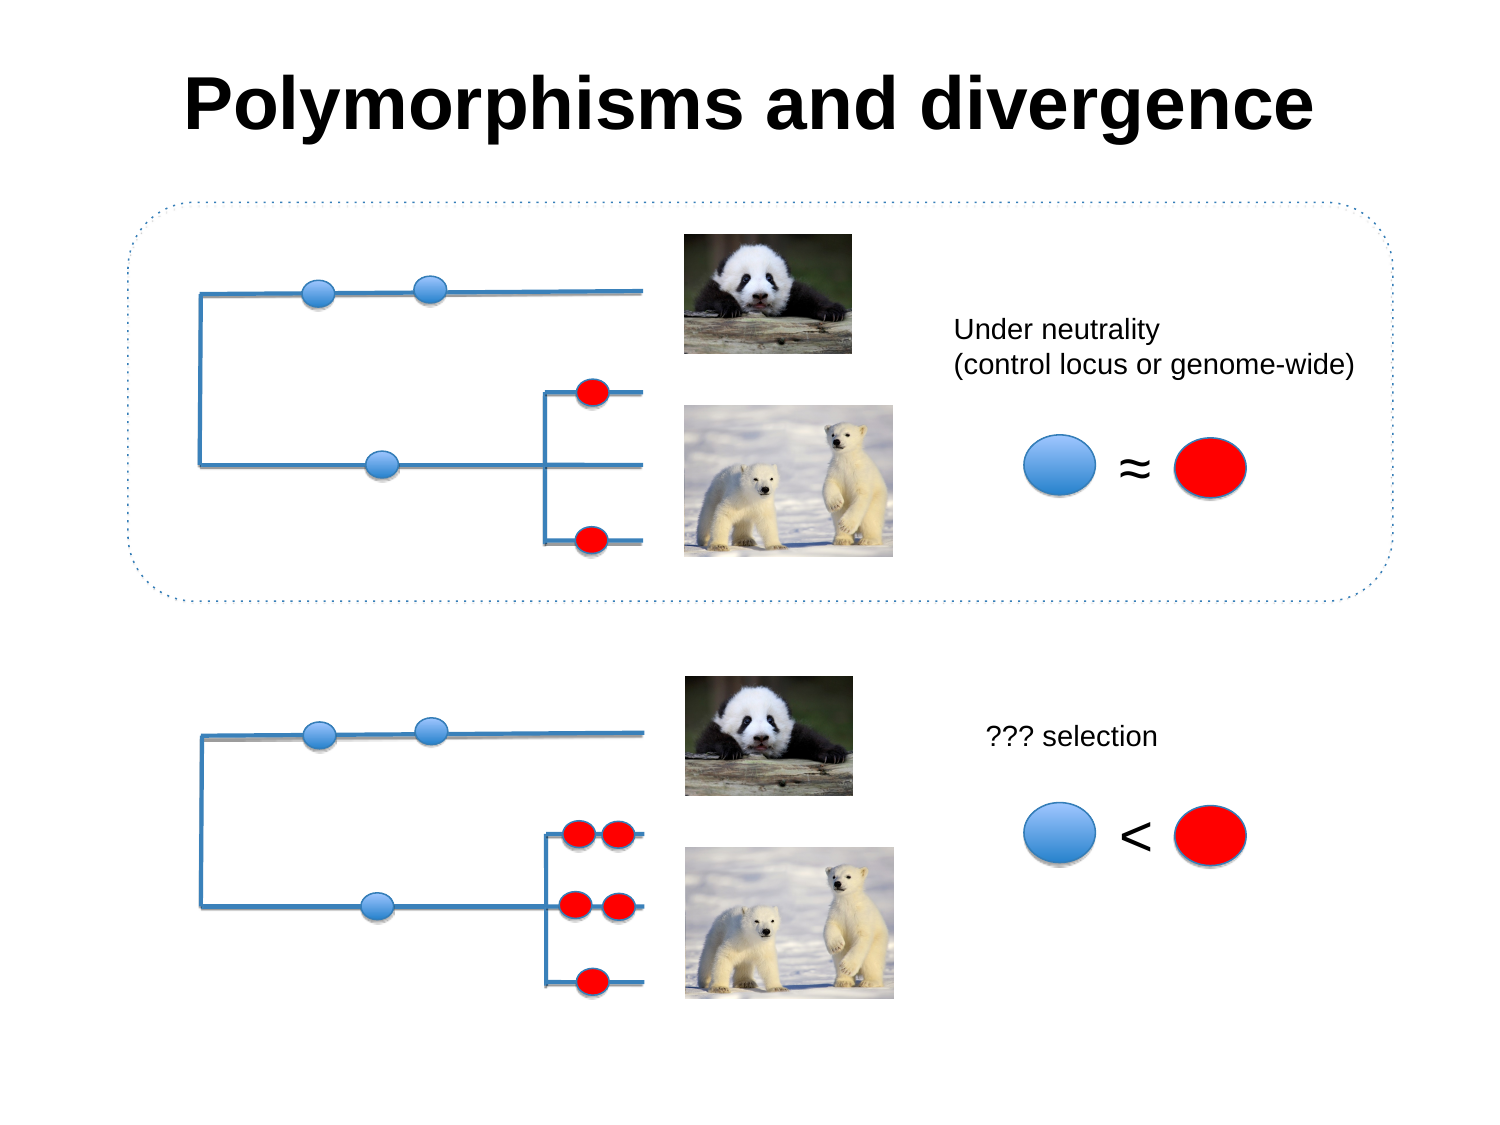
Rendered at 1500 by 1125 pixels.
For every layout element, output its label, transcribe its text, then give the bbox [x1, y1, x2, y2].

text_box [1023, 434, 1096, 495]
text_box ≈ [1104, 423, 1167, 509]
text_box [602, 821, 635, 849]
text_box [413, 276, 447, 303]
text_box [576, 379, 610, 406]
text_box [562, 820, 596, 848]
text_box [302, 280, 335, 308]
text_box [559, 891, 592, 919]
text_box [415, 717, 448, 745]
text_box [1174, 805, 1247, 866]
text_box [365, 451, 399, 478]
picture [685, 676, 853, 796]
text_box [602, 893, 636, 921]
text_box < [1104, 791, 1169, 876]
text_box [360, 892, 394, 920]
picture [684, 234, 852, 354]
picture [685, 847, 894, 999]
text_box [575, 526, 608, 554]
text_box ??? selection [970, 710, 1174, 760]
picture [684, 405, 893, 558]
text_box [576, 968, 610, 996]
text_box [303, 721, 336, 749]
title Polymorphisms and divergence [75, 6, 1425, 194]
text_box Under neutrality (control locus or genome-wide) [938, 302, 1371, 388]
text_box [1174, 437, 1247, 498]
text_box [1023, 802, 1096, 863]
